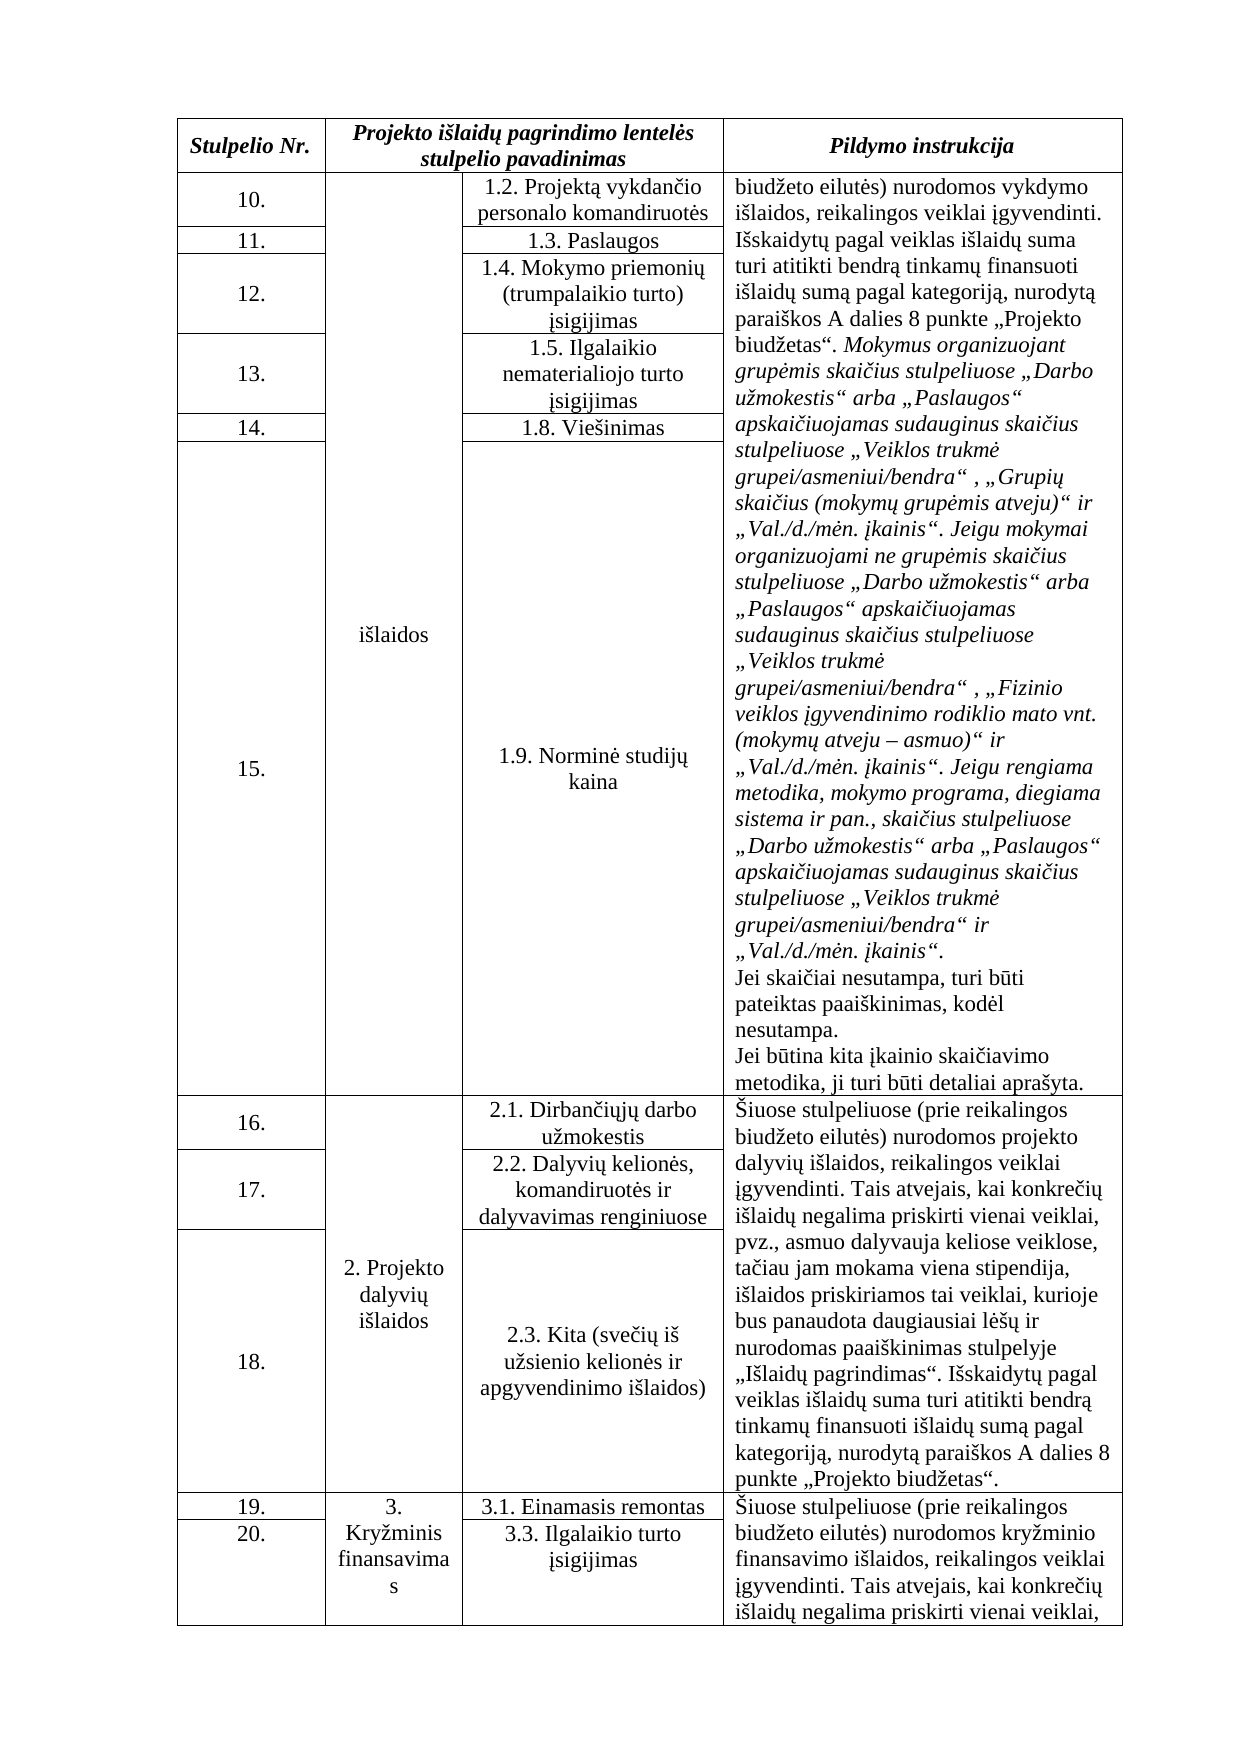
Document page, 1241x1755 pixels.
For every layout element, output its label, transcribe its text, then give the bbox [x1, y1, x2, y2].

table_cell 2.1. Dirbančiųjų darbo užmokestis [463, 1096, 723, 1149]
table_cell 2. Projekto dalyvių išlaidos [326, 1096, 462, 1492]
table_cell 3.3. Ilgalaikio turto įsigijimas [463, 1520, 723, 1624]
table_cell 1.5. Ilgalaikio nematerialiojo turto įsigijimas [463, 334, 723, 413]
table_cell 3. Kryžminis finansavimas [326, 1493, 462, 1624]
table_cell 1.2. Projektą vykdančio personalo komandiruotės [463, 173, 723, 226]
table_cell 14. [178, 414, 325, 441]
table_cell 12. [178, 254, 325, 333]
table_cell 1.9. Norminė studijų kaina [463, 442, 723, 1095]
table_cell 20. [178, 1520, 325, 1624]
table_cell 13. [178, 334, 325, 413]
table_cell biudžeto eilutės) nurodomos vykdymo išlaidos, reikalingos veiklai įgyvendinti. Išskaidytų pagal veiklas išlaidų suma turi atitikti bendrą tinkamų finansuoti išlaidų sumą pagal kategoriją, nurodytą paraiškos A dalies 8 punkte „Projekto biudžetas“. Mokymus organizuojant grupėmis skaičius stulpeliuose „Darbo užmokestis“ arba „Paslaugos“ apskaičiuojamas sudauginus skaičius stulpeliuose „Veiklos trukmė grupei/asmeniui/bendra“ , „Grupių skaičius (mokymų grupėmis atveju)“ ir „Val./d./mėn. įkainis“. Jeigu mokymai organizuojami ne grupėmis skaičius stulpeliuose „Darbo užmokestis“ arba „Paslaugos“ apskaičiuojamas sudauginus skaičius stulpeliuose „Veiklos trukmė grupei/asmeniui/bendra“ , „Fizinio veiklos įgyvendinimo rodiklio mato vnt. (mokymų atveju – asmuo)“ ir „Val./d./mėn. įkainis“. Jeigu rengiama metodika, mokymo programa, diegiama sistema ir pan., skaičius stulpeliuose „Darbo užmokestis“ arba „Paslaugos“ apskaičiuojamas sudauginus skaičius stulpeliuose „Veiklos trukmė grupei/asmeniui/bendra“ ir „Val./d./mėn. įkainis“. Jei skaičiai nesutampa, turi būti pateiktas paaiškinimas, kodėl nesutampa. Jei būtina kita įkainio skaičiavimo metodika, ji turi būti detaliai aprašyta. [724, 173, 1122, 1095]
table_cell 17. [178, 1150, 325, 1229]
table_cell 10. [178, 173, 325, 226]
table_cell Šiuose stulpeliuose (prie reikalingos biudžeto eilutės) nurodomos projekto dalyvių išlaidos, reikalingos veiklai įgyvendinti. Tais atvejais, kai konkrečių išlaidų negalima priskirti vienai veiklai, pvz., asmuo dalyvauja keliose veiklose, tačiau jam mokama viena stipendija, išlaidos priskiriamos tai veiklai, kurioje bus panaudota daugiausiai lėšų ir nurodomas paaiškinimas stulpelyje „Išlaidų pagrindimas“. Išskaidytų pagal veiklas išlaidų suma turi atitikti bendrą tinkamų finansuoti išlaidų sumą pagal kategoriją, nurodytą paraiškos A dalies 8 punkte „Projekto biudžetas“. [724, 1096, 1122, 1492]
table_cell 18. [178, 1230, 325, 1492]
table_cell 15. [178, 442, 325, 1095]
table_cell 2.3. Kita (svečių iš užsienio kelionės ir apgyvendinimo išlaidos) [463, 1230, 723, 1492]
table_cell Šiuose stulpeliuose (prie reikalingos biudžeto eilutės) nurodomos kryžminio finansavimo išlaidos, reikalingos veiklai įgyvendinti. Tais atvejais, kai konkrečių išlaidų negalima priskirti vienai veiklai, [724, 1493, 1122, 1624]
table_header Projekto išlaidų pagrindimo lentelės stulpelio pavadinimas [326, 119, 723, 172]
table_cell 3.1. Einamasis remontas [463, 1493, 723, 1519]
table_cell 2.2. Dalyvių kelionės, komandiruotės ir dalyvavimas renginiuose [463, 1150, 723, 1229]
table_cell 19. [178, 1493, 325, 1519]
table_cell 1.3. Paslaugos [463, 227, 723, 253]
table_cell 11. [178, 227, 325, 253]
table_header Pildymo instrukcija [724, 119, 1122, 172]
table_cell 1.8. Viešinimas [463, 414, 723, 441]
table_cell išlaidos [326, 173, 462, 1095]
table_cell 1.4. Mokymo priemonių (trumpalaikio turto) įsigijimas [463, 254, 723, 333]
table_header Stulpelio Nr. [178, 119, 325, 172]
table_cell 16. [178, 1096, 325, 1149]
